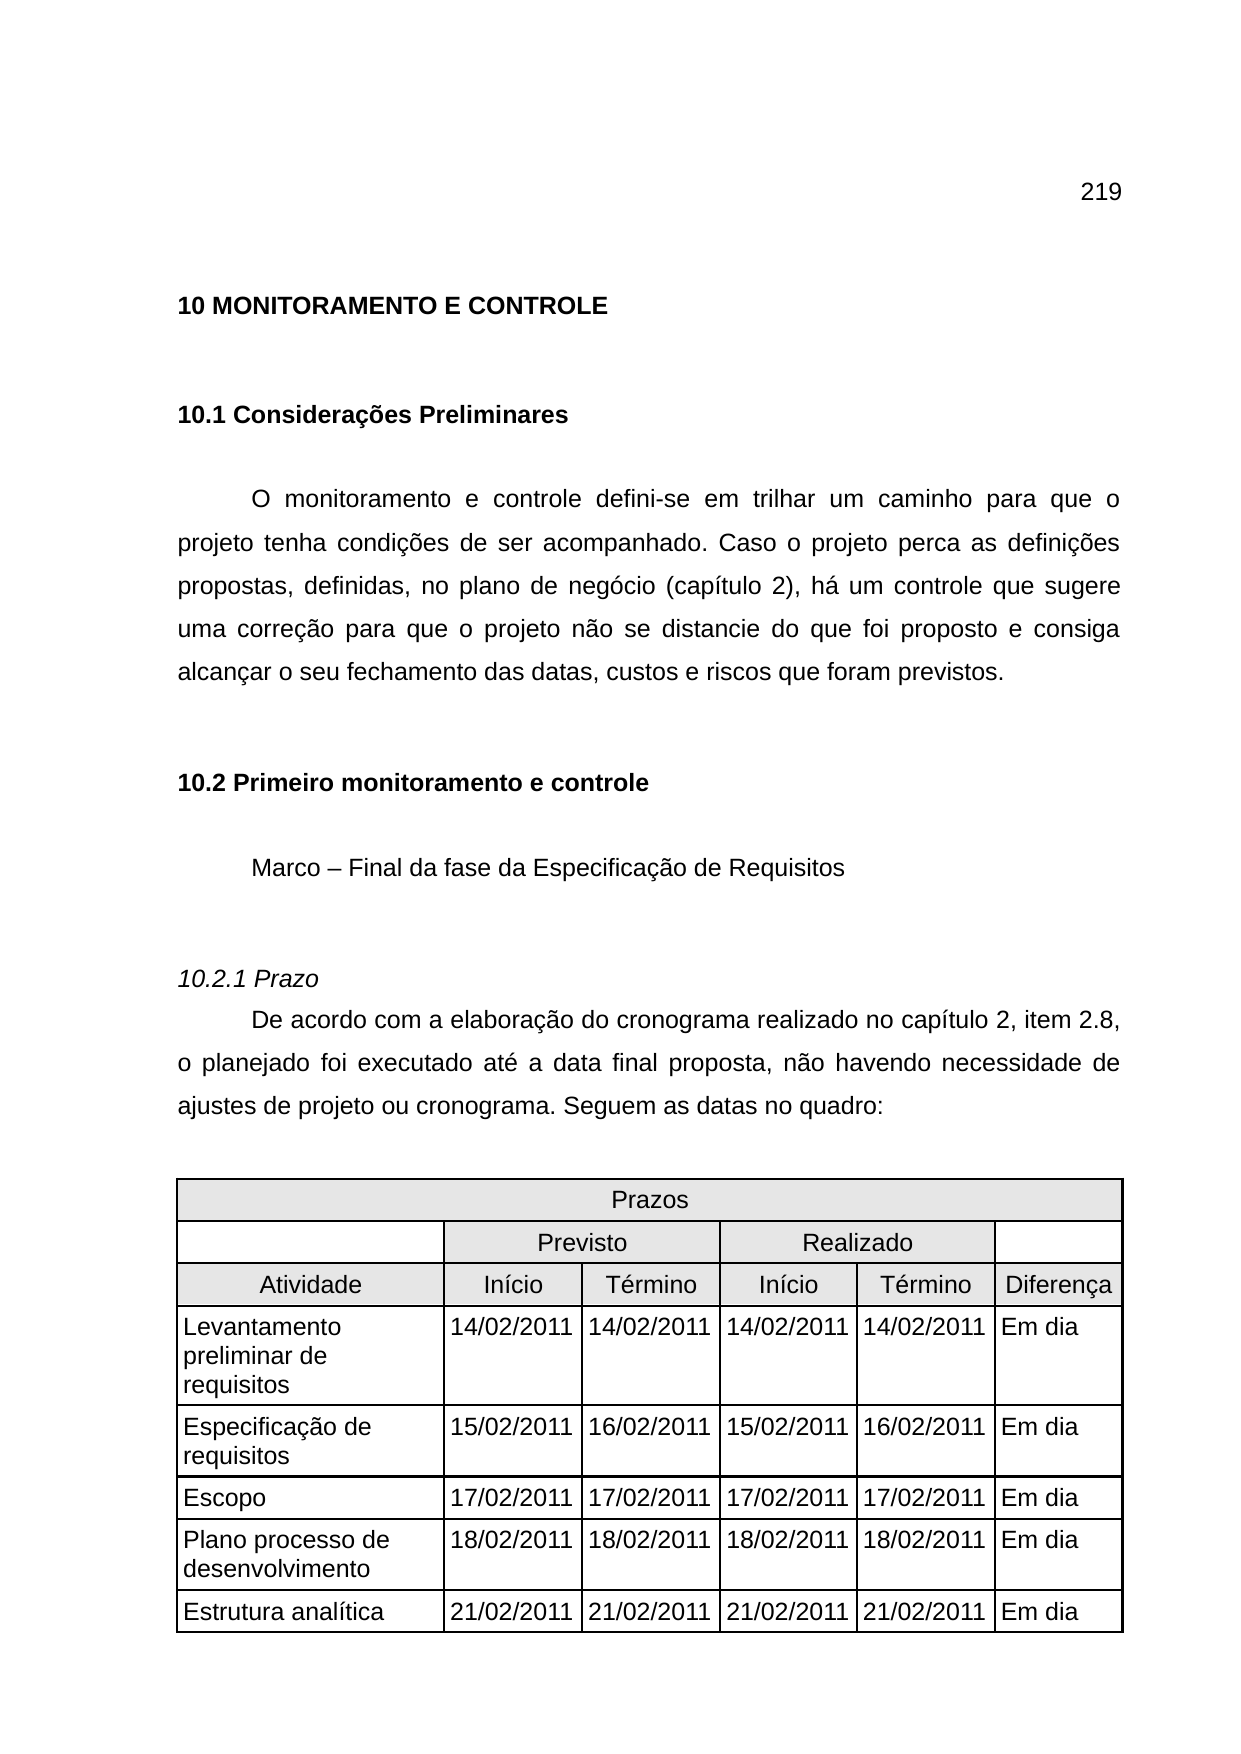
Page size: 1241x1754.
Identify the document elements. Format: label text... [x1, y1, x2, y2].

table_cell [996, 1222, 1121, 1262]
table_cell Início [721, 1264, 856, 1304]
subtitle 10.1 Considerações Preliminares [177, 400, 1122, 429]
table_cell 21/02/2011 [583, 1591, 719, 1631]
table_cell Em dia [996, 1406, 1121, 1475]
table_cell Término [858, 1264, 994, 1304]
table_cell Plano processo de desenvolvimento [178, 1520, 443, 1589]
table_cell Término [583, 1264, 719, 1304]
table_cell Previsto [445, 1222, 719, 1262]
text De acordo com a elaboração do cronograma realizado no capítulo 2, item 2.8, o planejado foi executado até a data final proposta, não havendo necessidade de ajustes de projeto ou cronograma. Seguem as datas no quadro: [177, 1005, 1122, 1120]
table_cell 18/02/2011 [583, 1520, 719, 1589]
table_cell 17/02/2011 [858, 1478, 994, 1518]
text O monitoramento e controle defini-se em trilhar um caminho para que o projeto tenha condições de ser acompanhado. Caso o projeto perca as definições propostas, definidas, no plano de negócio (capítulo 2), há um controle que sugere uma correção para que o projeto não se distancie do que foi proposto e consiga alcançar o seu fechamento das datas, custos e riscos que foram previstos. [177, 484, 1122, 686]
text Marco – Final da fase da Especificação de Requisitos [177, 853, 1122, 881]
table_cell 18/02/2011 [721, 1520, 856, 1589]
table_cell 21/02/2011 [445, 1591, 581, 1631]
table_cell 15/02/2011 [445, 1406, 581, 1475]
subtitle 10.2.1 Prazo [177, 964, 1122, 993]
table_header Prazos [178, 1180, 1121, 1220]
table_cell Atividade [178, 1264, 443, 1304]
table_cell 15/02/2011 [721, 1406, 856, 1475]
table_cell 14/02/2011 [858, 1307, 994, 1404]
table_cell [178, 1222, 443, 1262]
table_cell Escopo [178, 1478, 443, 1518]
table_cell Em dia [996, 1478, 1121, 1518]
subtitle 10 MONITORAMENTO E CONTROLE [177, 291, 1122, 319]
table_cell 14/02/2011 [583, 1307, 719, 1404]
table_cell 21/02/2011 [721, 1591, 856, 1631]
table_cell Especificação de requisitos [178, 1406, 443, 1475]
subtitle 10.2 Primeiro monitoramento e controle [177, 768, 1122, 797]
table_cell Em dia [996, 1307, 1121, 1404]
table_cell 14/02/2011 [445, 1307, 581, 1404]
table_cell Diferença [996, 1264, 1121, 1304]
table_cell Em dia [996, 1591, 1121, 1631]
table_cell Início [445, 1264, 581, 1304]
table_cell Realizado [721, 1222, 994, 1262]
table_cell 14/02/2011 [721, 1307, 856, 1404]
table_cell 17/02/2011 [445, 1478, 581, 1518]
table_cell 17/02/2011 [583, 1478, 719, 1518]
table_cell 21/02/2011 [858, 1591, 994, 1631]
table_cell 18/02/2011 [858, 1520, 994, 1589]
table_cell Estrutura analítica [178, 1591, 443, 1631]
table_cell Em dia [996, 1520, 1121, 1589]
table_cell 17/02/2011 [721, 1478, 856, 1518]
table_cell 18/02/2011 [445, 1520, 581, 1589]
table_cell Levantamento preliminar de requisitos [178, 1307, 443, 1404]
table_cell 16/02/2011 [858, 1406, 994, 1475]
table_cell 16/02/2011 [583, 1406, 719, 1475]
